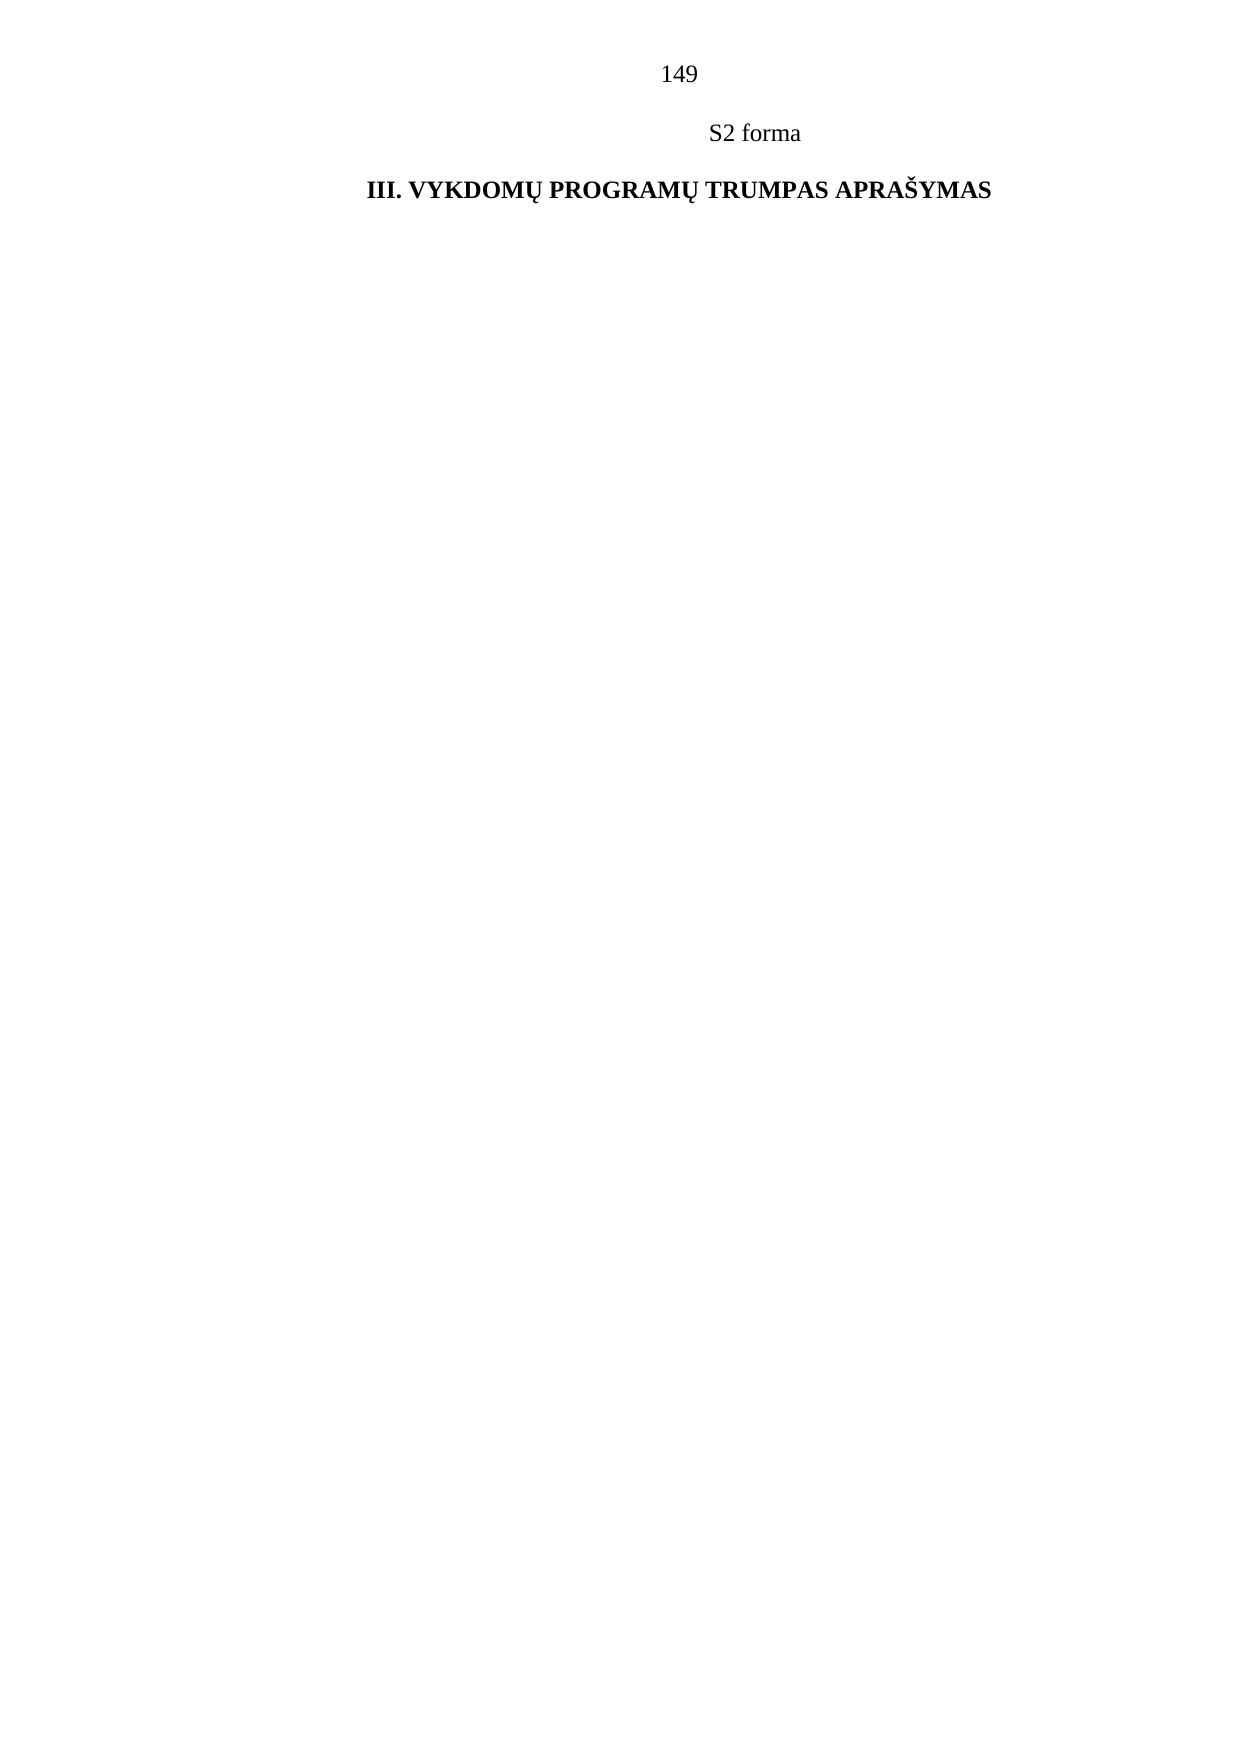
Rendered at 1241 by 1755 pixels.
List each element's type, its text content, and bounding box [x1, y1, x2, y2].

text S2 forma [177, 118, 1181, 147]
text III. VYKDOMŲ PROGRAMŲ TRUMPAS APRAŠYMAS [177, 176, 1181, 204]
